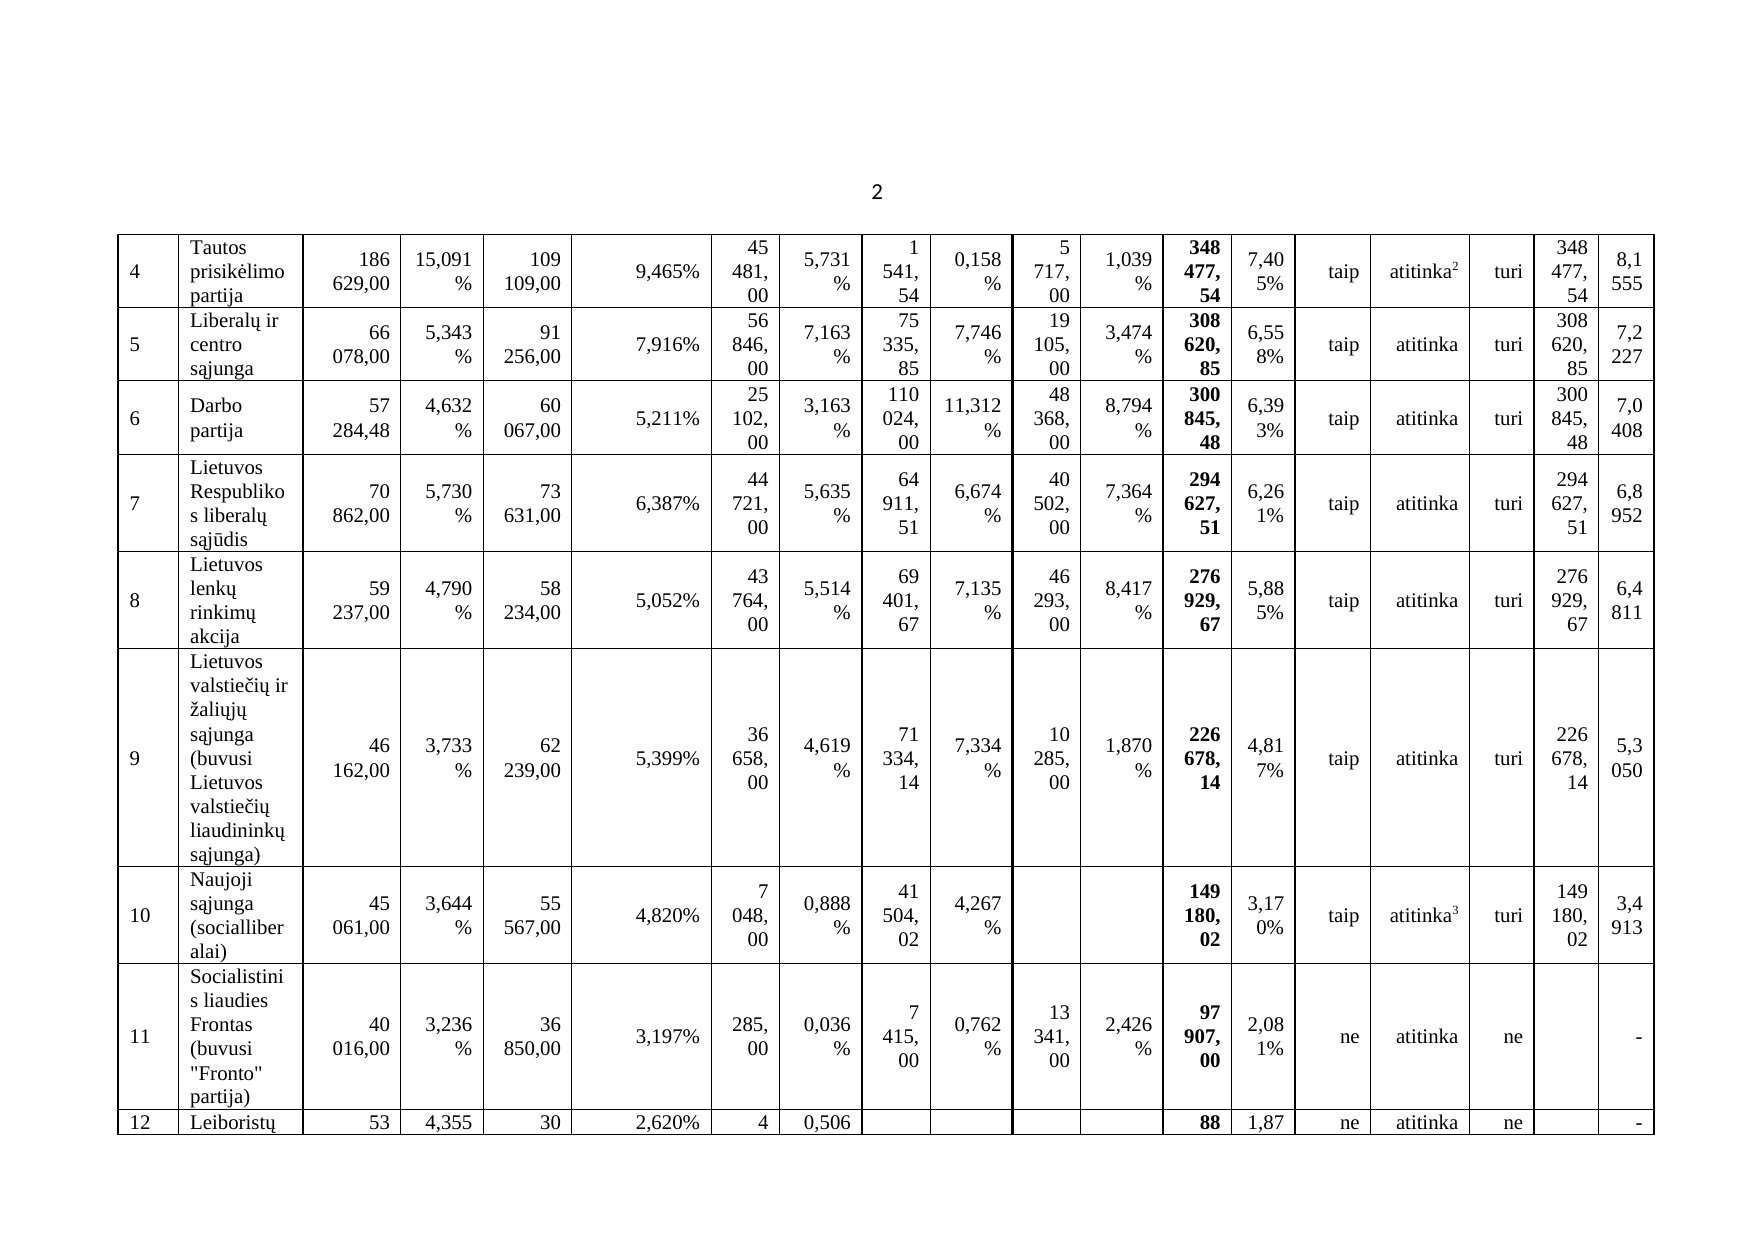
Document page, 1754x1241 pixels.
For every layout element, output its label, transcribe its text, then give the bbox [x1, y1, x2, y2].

table_cell 149 180,02 [1164, 867, 1231, 963]
table_cell 3,197% [572, 964, 711, 1108]
table_cell 0,506 [780, 1110, 861, 1134]
table_cell 2,620% [572, 1110, 711, 1134]
table_cell 53 [304, 1110, 400, 1134]
table_cell 6,8952 [1599, 455, 1653, 551]
table_cell 3,733% [401, 649, 483, 866]
table_cell atitinka [1371, 649, 1469, 866]
table_cell ne [1470, 964, 1533, 1108]
table_cell 5 717,00 [1014, 235, 1080, 307]
table_cell turi [1470, 235, 1533, 307]
table_cell [931, 1110, 1011, 1134]
table_cell 7,135% [931, 552, 1011, 648]
table_cell 0,888% [780, 867, 861, 963]
table_cell 5,052% [572, 552, 711, 648]
table_cell 64 911,51 [863, 455, 930, 551]
table_cell 45 061,00 [304, 867, 400, 963]
table_cell 348 477,54 [1164, 235, 1231, 307]
table_cell 186 629,00 [304, 235, 400, 307]
table_cell 6 [119, 381, 178, 454]
table_cell [1014, 867, 1080, 963]
table_cell 1,870% [1081, 649, 1162, 866]
table_cell 62 239,00 [484, 649, 571, 866]
table_cell 1,87 [1232, 1110, 1294, 1134]
table_cell 11 [119, 964, 178, 1108]
table_cell 40 016,00 [304, 964, 400, 1108]
table_cell atitinka3 [1371, 867, 1469, 963]
table_cell 6,674% [931, 455, 1011, 551]
table_cell Leiboristų [179, 1110, 302, 1134]
table_cell 0,762% [931, 964, 1011, 1108]
table_cell turi [1470, 308, 1533, 380]
table_cell 308 620,85 [1535, 308, 1598, 380]
table_cell Tautos prisikėlimo partija [179, 235, 302, 307]
table_cell turi [1470, 649, 1533, 866]
table_cell 66 078,00 [304, 308, 400, 380]
table_cell taip [1296, 235, 1370, 307]
table_cell 8,1555 [1599, 235, 1653, 307]
table_cell 43 764,00 [712, 552, 779, 648]
table_cell 7,334% [931, 649, 1011, 866]
table_cell 57 284,48 [304, 381, 400, 454]
table_cell 300 845,48 [1535, 381, 1598, 454]
table_cell 294 627,51 [1535, 455, 1598, 551]
table_cell 6,387% [572, 455, 711, 551]
table_cell atitinka [1371, 1110, 1469, 1134]
table_cell turi [1470, 552, 1533, 648]
table_cell 75 335,85 [863, 308, 930, 380]
table_cell 5 [119, 308, 178, 380]
table_cell 3,163% [780, 381, 861, 454]
table_cell [1014, 1110, 1080, 1134]
table_cell 4 [119, 235, 178, 307]
table_cell 36 850,00 [484, 964, 571, 1108]
table_cell taip [1296, 552, 1370, 648]
table_cell 3,236% [401, 964, 483, 1108]
table_cell Lietuvos lenkų rinkimų akcija [179, 552, 302, 648]
table_cell 226 678,14 [1164, 649, 1231, 866]
table_cell 1,039% [1081, 235, 1162, 307]
table_cell 5,399% [572, 649, 711, 866]
table_cell ne [1296, 1110, 1370, 1134]
table_cell turi [1470, 867, 1533, 963]
table_cell 0,036% [780, 964, 861, 1108]
table_cell 59 237,00 [304, 552, 400, 648]
table_cell - [1599, 1110, 1653, 1134]
table_cell 7 048,00 [712, 867, 779, 963]
table_cell 13 341,00 [1014, 964, 1080, 1108]
table_cell 7,916% [572, 308, 711, 380]
table_cell 55 567,00 [484, 867, 571, 963]
table_cell 4,632% [401, 381, 483, 454]
table_cell 109 109,00 [484, 235, 571, 307]
table_cell 58 234,00 [484, 552, 571, 648]
table_cell taip [1296, 649, 1370, 866]
table_cell 10 [119, 867, 178, 963]
table_cell 8,417% [1081, 552, 1162, 648]
table_cell ne [1470, 1110, 1533, 1134]
table_cell atitinka [1371, 455, 1469, 551]
table_cell 15,091% [401, 235, 483, 307]
table_cell 4,355 [401, 1110, 483, 1134]
table_cell 2,081% [1232, 964, 1294, 1108]
table_cell 19 105,00 [1014, 308, 1080, 380]
table_cell 149 180,02 [1535, 867, 1598, 963]
table_cell 40 502,00 [1014, 455, 1080, 551]
table_cell 5,730% [401, 455, 483, 551]
table_cell 10 285,00 [1014, 649, 1080, 866]
table_cell 2,426% [1081, 964, 1162, 1108]
table_cell 91 256,00 [484, 308, 571, 380]
table_cell 6,4811 [1599, 552, 1653, 648]
table_cell 7,364% [1081, 455, 1162, 551]
table_cell 3,4913 [1599, 867, 1653, 963]
table_cell 48 368,00 [1014, 381, 1080, 454]
table_cell 7,163% [780, 308, 861, 380]
table_cell ne [1296, 964, 1370, 1108]
table_cell 5,3050 [1599, 649, 1653, 866]
table_cell 7,746% [931, 308, 1011, 380]
table_cell atitinka [1371, 964, 1469, 1108]
table_cell 30 [484, 1110, 571, 1134]
table_cell [1081, 867, 1162, 963]
table_cell 7 415,00 [863, 964, 930, 1108]
table_cell 3,644% [401, 867, 483, 963]
table_cell 70 862,00 [304, 455, 400, 551]
table_cell 46 293,00 [1014, 552, 1080, 648]
table_cell 60 067,00 [484, 381, 571, 454]
table_cell [863, 1110, 930, 1134]
table_cell 6,393% [1232, 381, 1294, 454]
table_cell 97 907,00 [1164, 964, 1231, 1108]
table_cell taip [1296, 308, 1370, 380]
table_cell 4 [712, 1110, 779, 1134]
table_cell 294 627,51 [1164, 455, 1231, 551]
table_cell atitinka [1371, 308, 1469, 380]
table_cell turi [1470, 381, 1533, 454]
table_cell 300 845,48 [1164, 381, 1231, 454]
table_cell 56 846,00 [712, 308, 779, 380]
table_cell 5,211% [572, 381, 711, 454]
table_cell 1 541,54 [863, 235, 930, 307]
table_cell 7 [119, 455, 178, 551]
table_cell 4,817% [1232, 649, 1294, 866]
table_cell 276 929,67 [1535, 552, 1598, 648]
table_cell 5,885% [1232, 552, 1294, 648]
table_cell 71 334,14 [863, 649, 930, 866]
table_cell [1535, 964, 1598, 1108]
table_cell 4,619% [780, 649, 861, 866]
table_cell 88 [1164, 1110, 1231, 1134]
table_cell 4,267% [931, 867, 1011, 963]
table_cell 308 620,85 [1164, 308, 1231, 380]
table_cell 4,820% [572, 867, 711, 963]
table_cell [1535, 1110, 1598, 1134]
table_cell 69 401,67 [863, 552, 930, 648]
table_cell taip [1296, 867, 1370, 963]
table_cell 9 [119, 649, 178, 866]
table_cell Naujoji sąjunga (socialliberalai) [179, 867, 302, 963]
table_cell taip [1296, 455, 1370, 551]
table_cell 7,405% [1232, 235, 1294, 307]
table_cell 348 477,54 [1535, 235, 1598, 307]
table_cell 36 658,00 [712, 649, 779, 866]
table_cell Liberalų ir centro sąjunga [179, 308, 302, 380]
table_cell Lietuvos Respublikos liberalų sąjūdis [179, 455, 302, 551]
table_cell atitinka2 [1371, 235, 1469, 307]
table_cell [1081, 1110, 1162, 1134]
table_cell taip [1296, 381, 1370, 454]
table_cell Socialistinis liaudies Frontas (buvusi "Fronto" partija) [179, 964, 302, 1108]
table_cell 73 631,00 [484, 455, 571, 551]
table_cell 0,158% [931, 235, 1011, 307]
table_cell 5,731% [780, 235, 861, 307]
table_cell 9,465% [572, 235, 711, 307]
table_cell 41 504,02 [863, 867, 930, 963]
table_cell 46 162,00 [304, 649, 400, 866]
table_cell 6,558% [1232, 308, 1294, 380]
table_cell Darbo partija [179, 381, 302, 454]
table_cell atitinka [1371, 381, 1469, 454]
table_cell 11,312% [931, 381, 1011, 454]
table_cell 7,0408 [1599, 381, 1653, 454]
table_cell 276 929,67 [1164, 552, 1231, 648]
table_cell 5,343% [401, 308, 483, 380]
table_cell 6,261% [1232, 455, 1294, 551]
table_cell 110 024,00 [863, 381, 930, 454]
table_cell 3,474% [1081, 308, 1162, 380]
table_cell - [1599, 964, 1653, 1108]
table_cell 8 [119, 552, 178, 648]
table_cell turi [1470, 455, 1533, 551]
table_cell 5,635% [780, 455, 861, 551]
table_cell 5,514% [780, 552, 861, 648]
table_cell atitinka [1371, 552, 1469, 648]
table_cell 226 678,14 [1535, 649, 1598, 866]
table_cell 45 481,00 [712, 235, 779, 307]
table_cell 25 102,00 [712, 381, 779, 454]
table_cell 44 721,00 [712, 455, 779, 551]
table_cell 3,170% [1232, 867, 1294, 963]
table_cell 285,00 [712, 964, 779, 1108]
table_cell 8,794% [1081, 381, 1162, 454]
table_cell 4,790% [401, 552, 483, 648]
table_cell 12 [119, 1110, 178, 1134]
table_cell 7,2227 [1599, 308, 1653, 380]
table_cell Lietuvos valstiečių ir žaliųjų sąjunga (buvusi Lietuvos valstiečių liaudininkų sąjunga) [179, 649, 302, 866]
